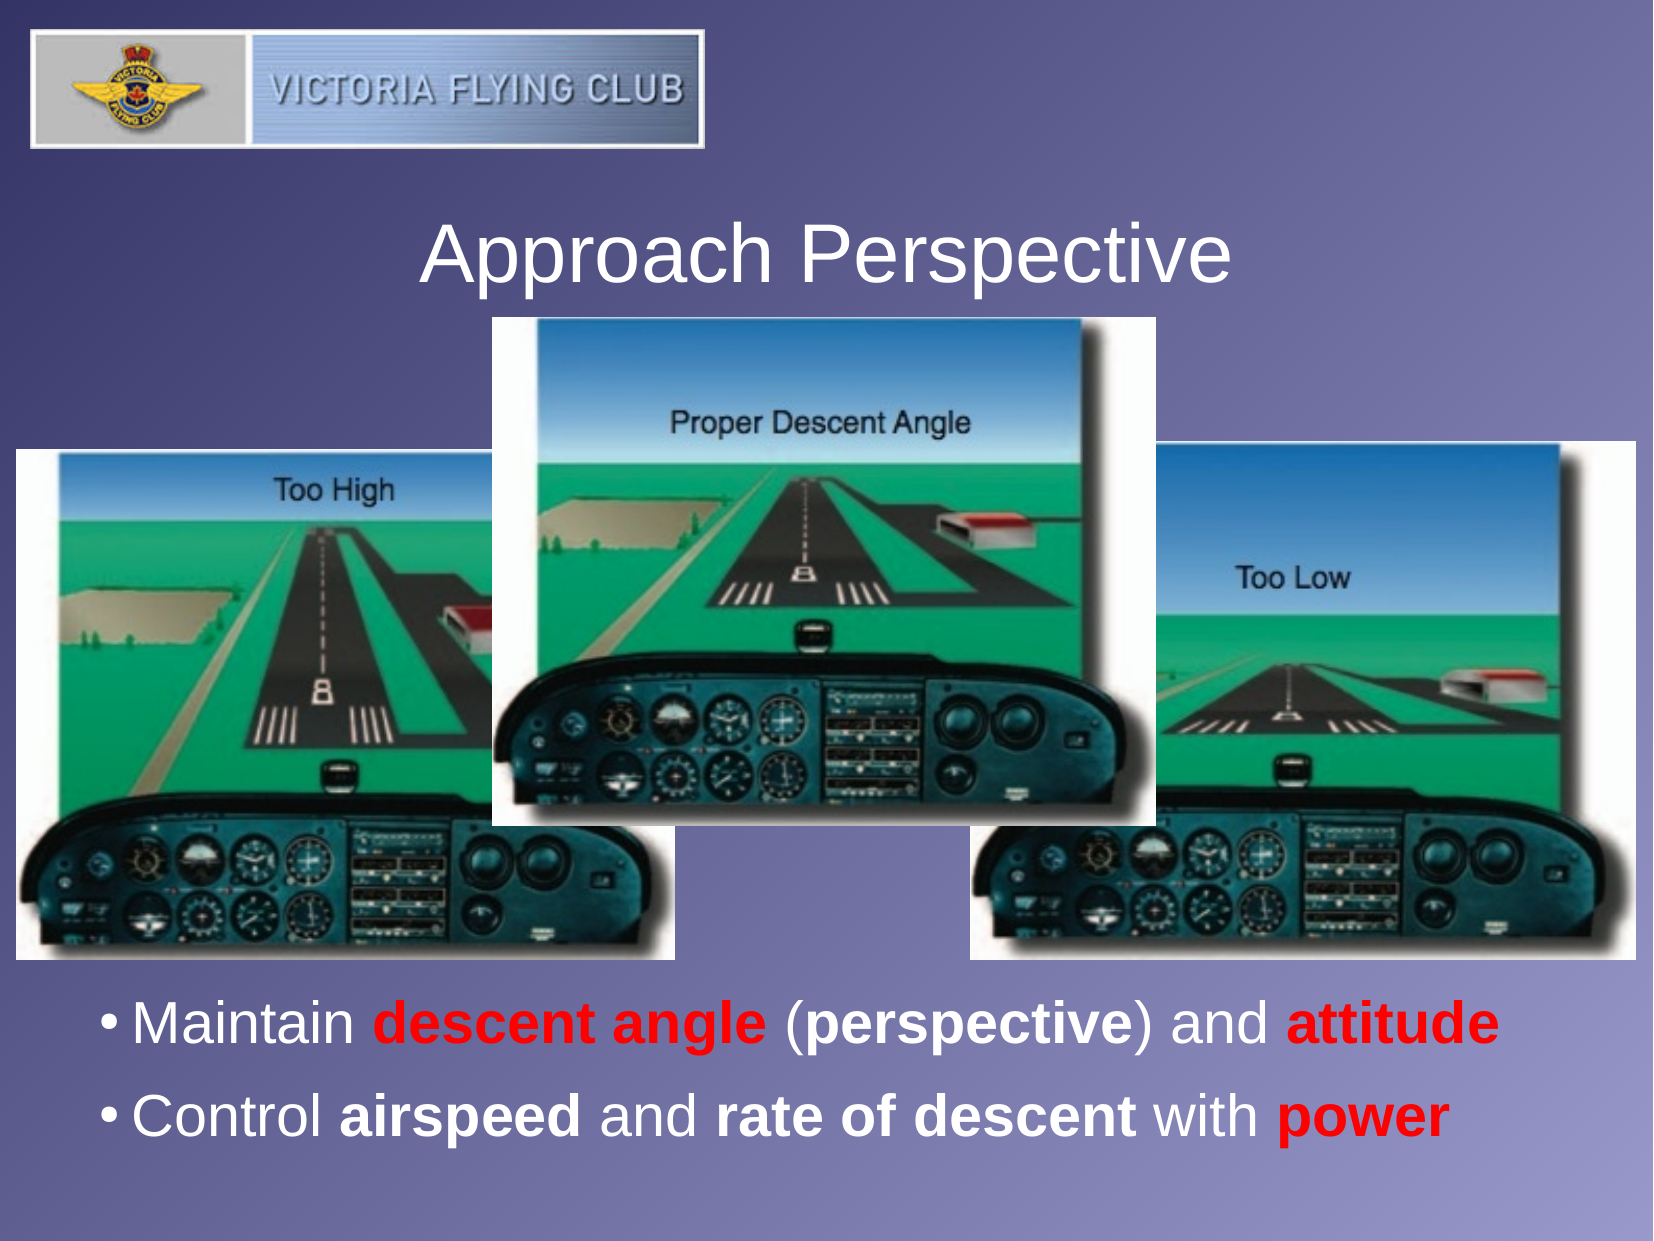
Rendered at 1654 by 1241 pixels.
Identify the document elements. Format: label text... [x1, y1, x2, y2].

title Approach Perspective [82, 150, 1571, 358]
list Maintain descent angle (perspective) and attitude Control airspeed and rate of descent with power [82, 990, 1571, 1201]
picture [16, 317, 1636, 961]
picture [30, 29, 705, 149]
